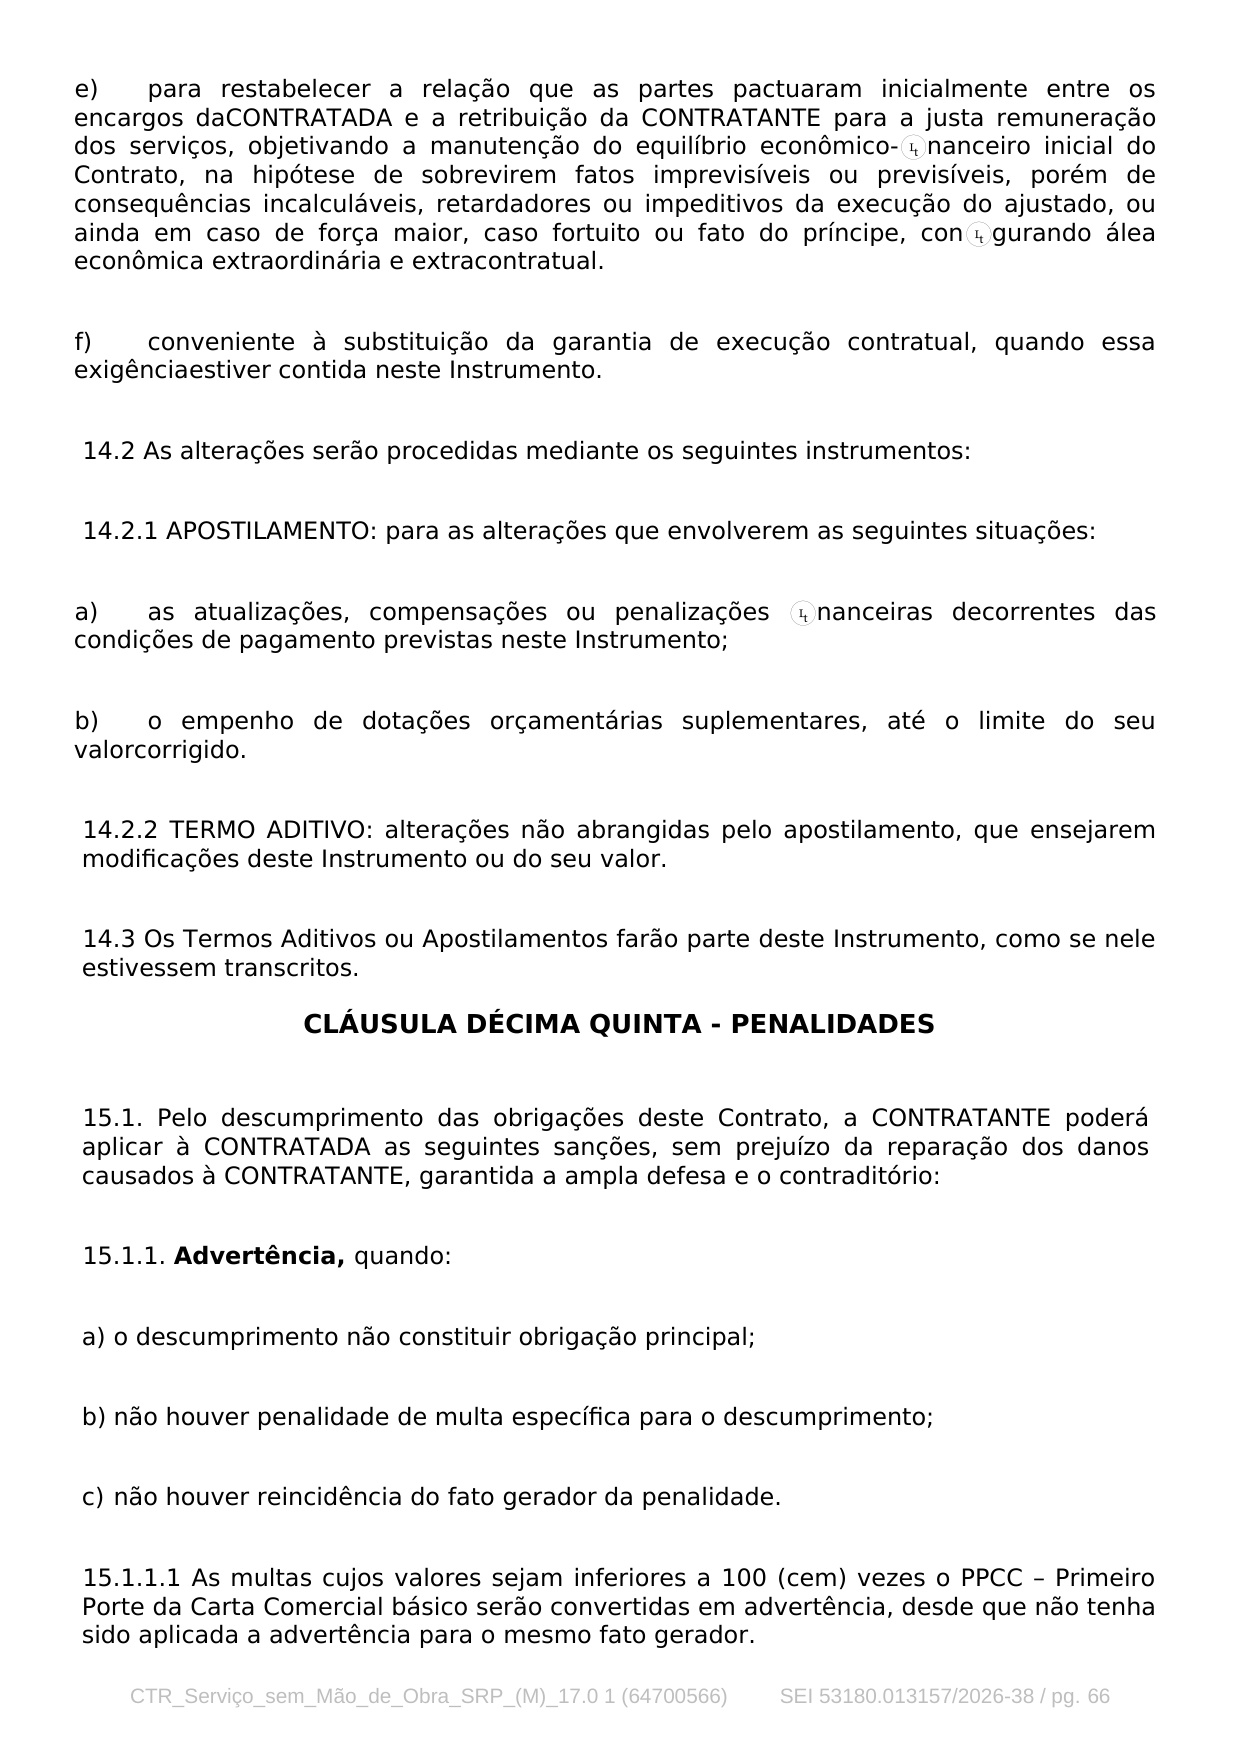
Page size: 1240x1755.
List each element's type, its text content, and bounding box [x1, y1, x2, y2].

list não houver penalidade de multa específica para o descumprimento; [82, 1403, 1158, 1431]
list não houver reincidência do fato gerador da penalidade. [82, 1483, 1158, 1511]
list as atualizações, compensações ou penalizações nanceiras decorrentes das condições de pagamento previstas neste Instrumento; [74, 598, 1158, 654]
text 14.2 As alterações serão procedidas mediante os seguintes instrumentos: [82, 437, 1158, 465]
text 14.2.1 APOSTILAMENTO: para as alterações que envolverem as seguintes situações: [82, 517, 1158, 545]
text 14.2.2 TERMO ADITIVO: alterações não abrangidas pelo apostilamento, que ensejarem modificações deste Instrumento ou do seu valor. [82, 816, 1158, 873]
list o empenho de dotações orçamentárias suplementares, até o limite do seu valorcorrigido. [74, 707, 1158, 764]
text 15.1. Pelo descumprimento das obrigações deste Contrato, a CONTRATANTE poderá aplicar à CONTRATADA as seguintes sanções, sem prejuízo da reparação dos danos causados à CONTRATANTE, garantida a ampla defesa e o contraditório: [82, 1104, 1150, 1190]
subtitle CLÁUSULA DÉCIMA QUINTA - PENALIDADES [74, 1010, 1165, 1040]
text 15.1.1.1 As multas cujos valores sejam inferiores a 100 (cem) vezes o PPCC – Primeiro Porte da Carta Comercial básico serão convertidas em advertência, desde que não tenha sido aplicada a advertência para o mesmo fato gerador. [82, 1564, 1158, 1649]
text 14.3 Os Termos Aditivos ou Apostilamentos farão parte deste Instrumento, como se nele estivessem transcritos. [82, 925, 1158, 982]
list o descumprimento não constituir obrigação principal; [82, 1323, 1158, 1351]
list conveniente à substituição da garantia de execução contratual, quando essa exigênciaestiver contida neste Instrumento. [74, 328, 1158, 384]
list para restabelecer a relação que as partes pactuaram inicialmente entre os encargos daCONTRATADA e a retribuição da CONTRATANTE para a justa remuneração dos serviços, objetivando a manutenção do equilíbrio econômico-nanceiro inicial do Contrato, na hipótese de sobrevirem fatos imprevisíveis ou previsíveis, porém de consequências incalculáveis, retardadores ou impeditivos da execução do ajustado, ou ainda em caso de força maior, caso fortuito ou fato do príncipe, congurando álea econômica extraordinária e extracontratual. [74, 75, 1158, 275]
text 15.1.1. Advertência, quando: [82, 1242, 1158, 1270]
